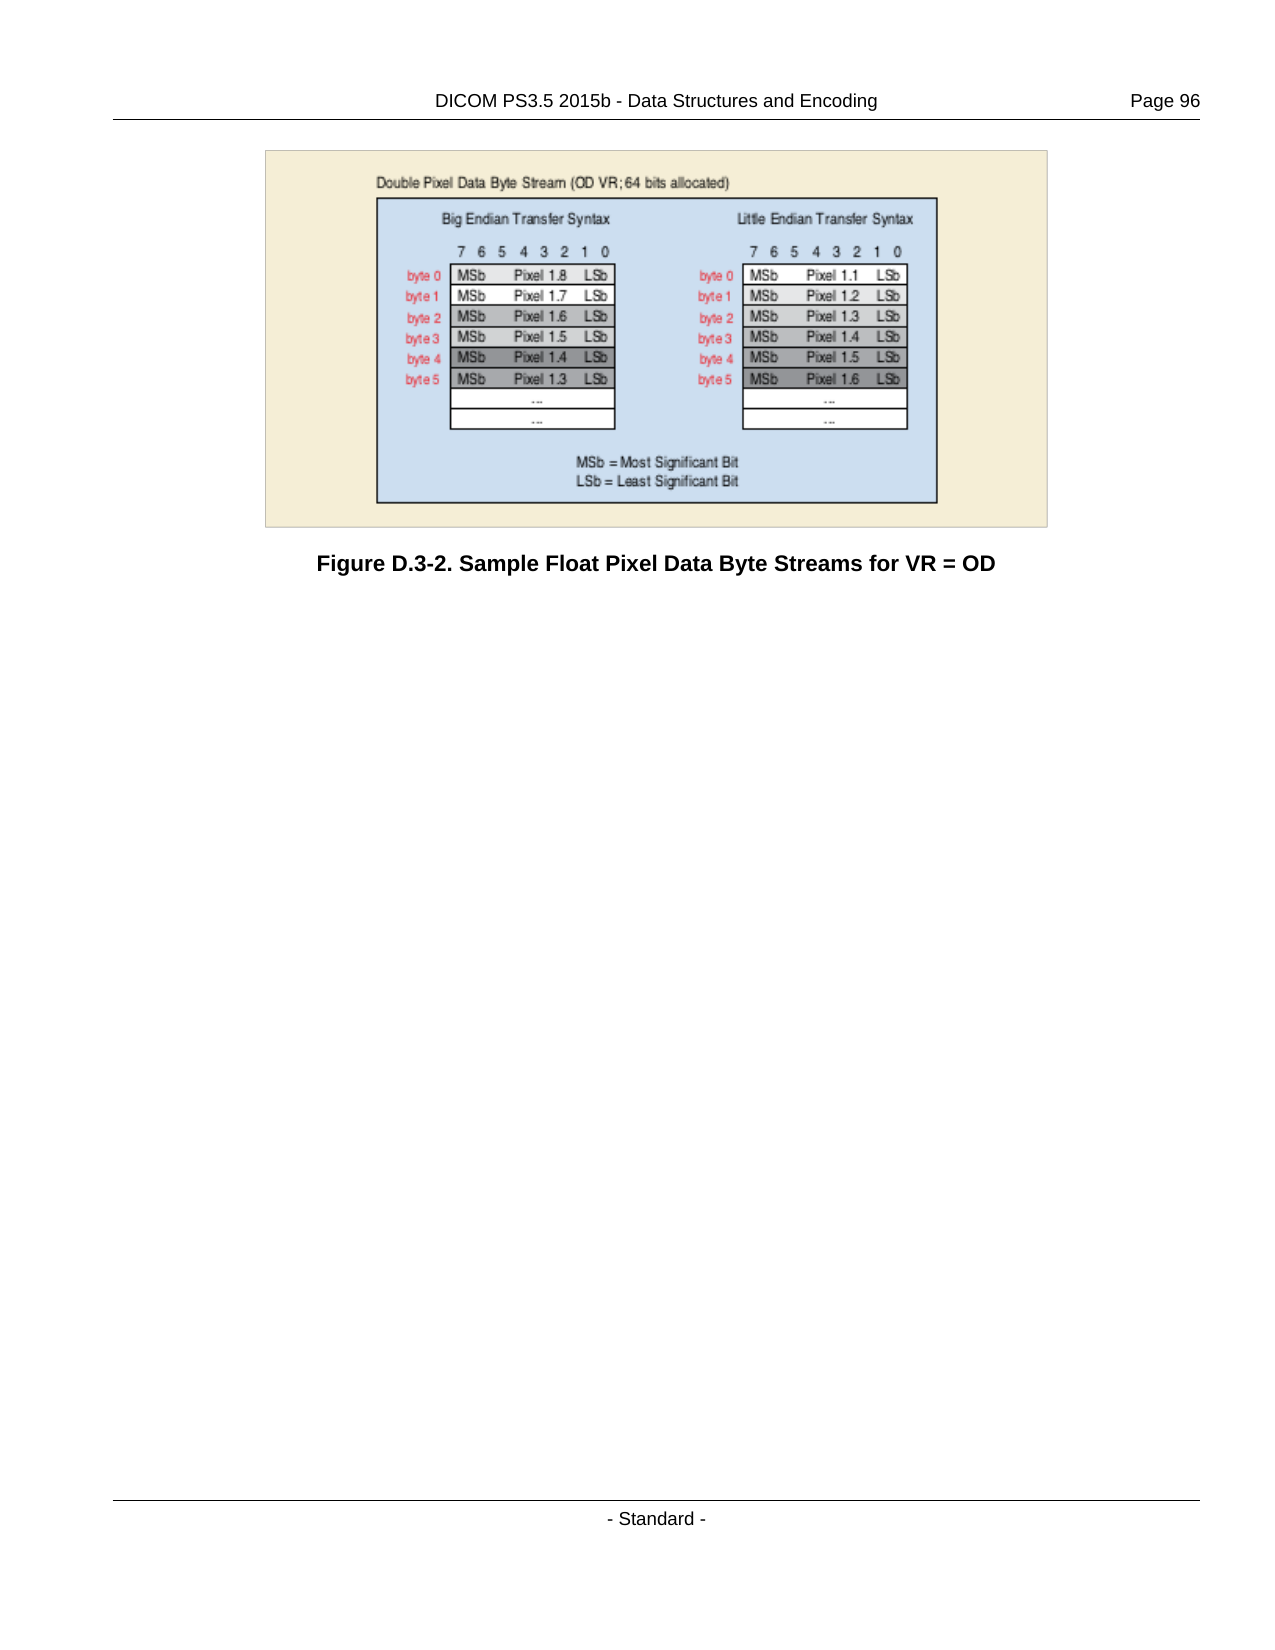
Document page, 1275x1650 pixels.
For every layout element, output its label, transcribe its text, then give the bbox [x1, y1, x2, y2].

text Figure D.3-2. Sample Float Pixel Data Byte Streams for VR = OD [112, 551, 1200, 576]
picture [264, 150, 1049, 529]
